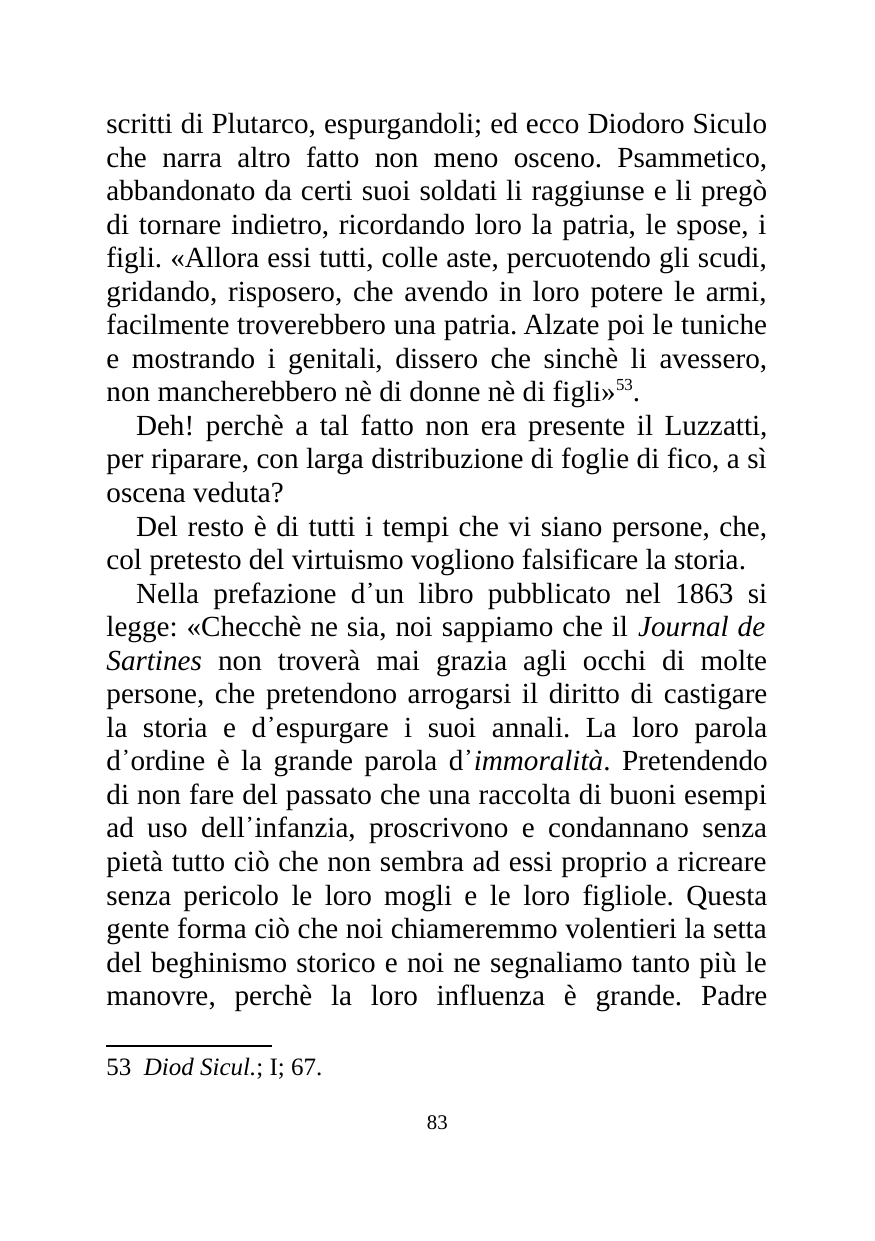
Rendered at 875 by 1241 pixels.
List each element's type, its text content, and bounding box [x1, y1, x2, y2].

text scritti di Plutarco, espurgandoli; ed ecco Diodoro Siculo che narra altro fatto non meno osceno. Psammetico, abbandonato da certi suoi soldati li raggiunse e li pregò di tornare indietro, ricordando loro la patria, le spose, i figli. «Allora essi tutti, colle aste, percuotendo gli scudi, gridando, risposero, che avendo in loro potere le armi, facilmente troverebbero una patria. Alzate poi le tuniche e mostrando i genitali, dissero che sinchè li avessero, non mancherebbero nè di donne nè di figli». [106, 106, 768, 408]
text Deh! perchè a tal fatto non era presente il Luzzatti, per riparare, con larga distribuzione di foglie di fico, a sì oscena veduta? [106, 408, 768, 509]
text Del resto è di tutti i tempi che vi siano persone, che, col pretesto del virtuismo vogliono falsificare la storia. [106, 509, 768, 576]
text Diod Sicul.; I; 67. [106, 1052, 768, 1080]
text Nella prefazione d᾽un libro pubblicato nel 1863 si legge: «Checchè ne sia, noi sappiamo che il Journal de Sartines non troverà mai grazia agli occhi di molte persone, che pretendono arrogarsi il diritto di castigare la storia e d᾽espurgare i suoi annali. La loro parola d᾽ordine è la grande parola d᾽immoralità. Pretendendo di non fare del passato che una raccolta di buoni esempi ad uso dell᾽infanzia, proscrivono e condannano senza pietà tutto ciò che non sembra ad essi proprio a ricreare senza pericolo le loro mogli e le loro figliole. Questa gente forma ciò che noi chiameremmo volentieri la setta del beghinismo storico e noi ne segnaliamo tanto più le manovre, perchè la loro influenza è grande. Padre [106, 576, 768, 1012]
